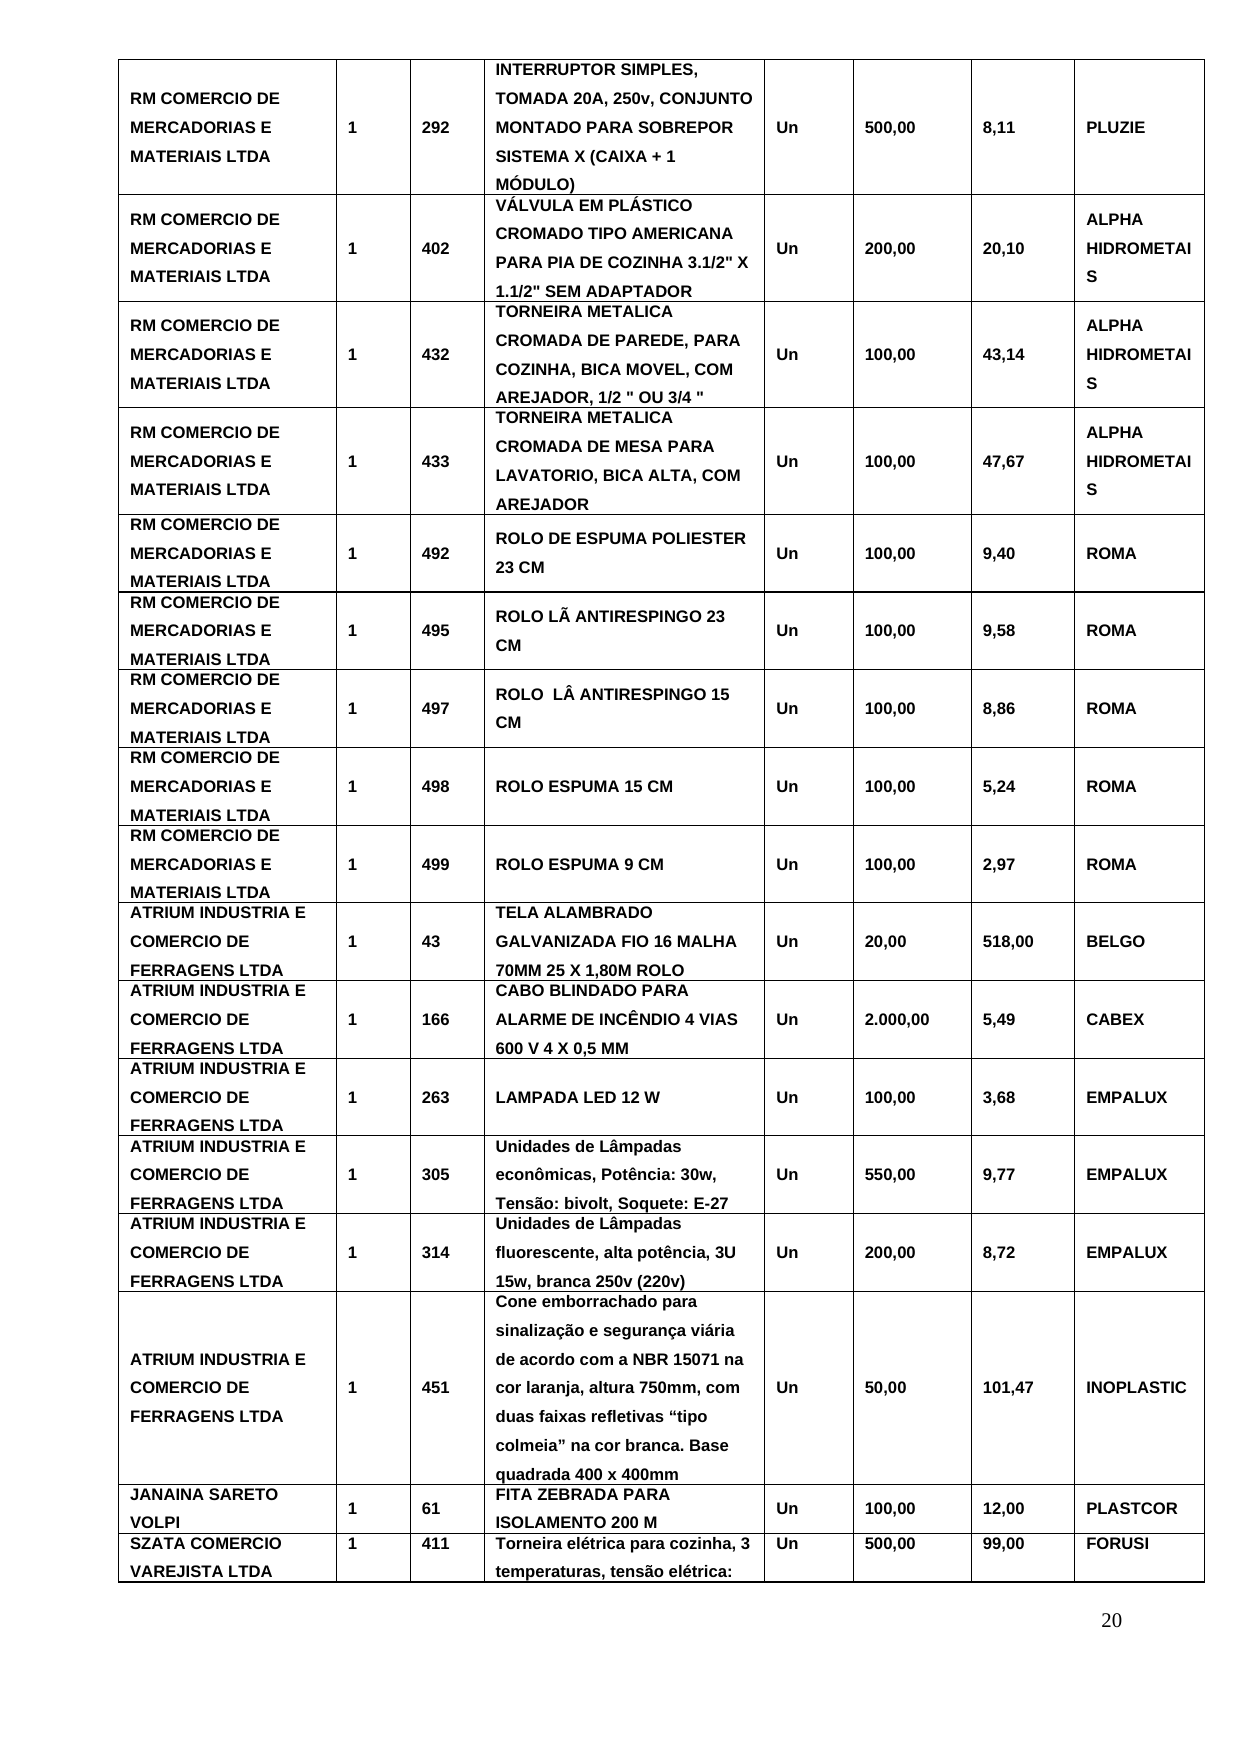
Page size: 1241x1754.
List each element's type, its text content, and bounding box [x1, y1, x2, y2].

table_cell Un [765, 195, 853, 301]
table_cell 8,86 [972, 670, 1074, 747]
table_cell JANAINA SARETO VOLPI [119, 1485, 336, 1532]
table_cell 492 [411, 515, 484, 591]
table_cell EMPALUX [1075, 1136, 1204, 1213]
table_cell 100,00 [854, 515, 971, 591]
table_cell 2,97 [972, 826, 1074, 902]
table_cell BELGO [1075, 903, 1204, 980]
table_cell 314 [411, 1214, 484, 1291]
table_cell 1 [337, 826, 410, 902]
table_cell 5,49 [972, 981, 1074, 1058]
table_cell RM COMERCIO DE MERCADORIAS E MATERIAIS LTDA [119, 302, 336, 407]
table_cell 500,00 [854, 60, 971, 194]
table_cell 518,00 [972, 903, 1074, 980]
table_cell 1 [337, 408, 410, 514]
table_cell ATRIUM INDUSTRIA E COMERCIO DE FERRAGENS LTDA [119, 1214, 336, 1291]
table_cell 499 [411, 826, 484, 902]
table_cell Un [765, 593, 853, 669]
table_cell LAMPADA LED 12 W [485, 1059, 764, 1135]
table_cell SZATA COMERCIO VAREJISTA LTDA [119, 1534, 336, 1581]
table_cell 497 [411, 670, 484, 747]
table_cell 500,00 [854, 1534, 971, 1581]
table_cell 100,00 [854, 408, 971, 514]
table_cell TELA ALAMBRADO GALVANIZADA FIO 16 MALHA 70MM 25 X 1,80M ROLO [485, 903, 764, 980]
table_cell ROLO LÂ ANTIRESPINGO 15 CM [485, 670, 764, 747]
table_cell RM COMERCIO DE MERCADORIAS E MATERIAIS LTDA [119, 593, 336, 669]
table_cell 20,00 [854, 903, 971, 980]
table_cell 166 [411, 981, 484, 1058]
table_cell Un [765, 903, 853, 980]
table_cell 1 [337, 1292, 410, 1483]
table_cell ALPHA HIDROMETAIS [1075, 302, 1204, 407]
table_cell 1 [337, 515, 410, 591]
table_cell 1 [337, 1214, 410, 1291]
table_cell Un [765, 1485, 853, 1532]
table_cell 451 [411, 1292, 484, 1483]
table_cell 495 [411, 593, 484, 669]
table_cell 1 [337, 593, 410, 669]
table_cell 8,72 [972, 1214, 1074, 1291]
table_cell 8,11 [972, 60, 1074, 194]
table_cell 100,00 [854, 1059, 971, 1135]
table_cell Un [765, 981, 853, 1058]
table_cell 43 [411, 903, 484, 980]
table_cell Un [765, 1534, 853, 1581]
table_cell 20,10 [972, 195, 1074, 301]
table_cell ROMA [1075, 826, 1204, 902]
table_cell ROMA [1075, 515, 1204, 591]
table_cell RM COMERCIO DE MERCADORIAS E MATERIAIS LTDA [119, 195, 336, 301]
table_cell 9,40 [972, 515, 1074, 591]
table_cell ROMA [1075, 670, 1204, 747]
table_cell 433 [411, 408, 484, 514]
table_cell 1 [337, 981, 410, 1058]
table_cell Cone emborrachado para sinalização e segurança viária de acordo com a NBR 15071 na cor laranja, altura 750mm, com duas faixas refletivas “tipo colmeia” na cor branca. Base quadrada 400 x 400mm [485, 1292, 764, 1483]
table_cell ATRIUM INDUSTRIA E COMERCIO DE FERRAGENS LTDA [119, 981, 336, 1058]
table_cell 1 [337, 195, 410, 301]
table_cell Un [765, 748, 853, 824]
table_cell EMPALUX [1075, 1059, 1204, 1135]
table_cell ATRIUM INDUSTRIA E COMERCIO DE FERRAGENS LTDA [119, 903, 336, 980]
table_cell ATRIUM INDUSTRIA E COMERCIO DE FERRAGENS LTDA [119, 1136, 336, 1213]
table_cell FORUSI [1075, 1534, 1204, 1581]
table_cell RM COMERCIO DE MERCADORIAS E MATERIAIS LTDA [119, 826, 336, 902]
table_cell 61 [411, 1485, 484, 1532]
table_cell 1 [337, 1485, 410, 1532]
table_cell Un [765, 1059, 853, 1135]
table_cell 1 [337, 1534, 410, 1581]
table_cell CABO BLINDADO PARA ALARME DE INCÊNDIO 4 VIAS 600 V 4 X 0,5 MM [485, 981, 764, 1058]
table_cell Un [765, 302, 853, 407]
table_cell 411 [411, 1534, 484, 1581]
table_cell RM COMERCIO DE MERCADORIAS E MATERIAIS LTDA [119, 515, 336, 591]
table_cell 1 [337, 1136, 410, 1213]
table_cell 12,00 [972, 1485, 1074, 1532]
table_cell EMPALUX [1075, 1214, 1204, 1291]
table_cell ROLO DE ESPUMA POLIESTER 23 CM [485, 515, 764, 591]
table_cell 100,00 [854, 593, 971, 669]
table_cell RM COMERCIO DE MERCADORIAS E MATERIAIS LTDA [119, 670, 336, 747]
table_cell CABEX [1075, 981, 1204, 1058]
table_cell ROMA [1075, 748, 1204, 824]
table_cell RM COMERCIO DE MERCADORIAS E MATERIAIS LTDA [119, 60, 336, 194]
table_cell ROLO ESPUMA 15 CM [485, 748, 764, 824]
table_cell Un [765, 408, 853, 514]
table_cell Un [765, 1292, 853, 1483]
table_cell ATRIUM INDUSTRIA E COMERCIO DE FERRAGENS LTDA [119, 1059, 336, 1135]
table_cell Un [765, 515, 853, 591]
table_cell Un [765, 60, 853, 194]
table_cell FITA ZEBRADA PARA ISOLAMENTO 200 M [485, 1485, 764, 1532]
table_cell ALPHA HIDROMETAIS [1075, 195, 1204, 301]
table_cell 3,68 [972, 1059, 1074, 1135]
table_cell 292 [411, 60, 484, 194]
table_cell Un [765, 670, 853, 747]
table_cell 305 [411, 1136, 484, 1213]
table_cell Unidades de Lâmpadas fluorescente, alta potência, 3U 15w, branca 250v (220v) [485, 1214, 764, 1291]
table_cell 200,00 [854, 195, 971, 301]
table_cell 263 [411, 1059, 484, 1135]
table_cell RM COMERCIO DE MERCADORIAS E MATERIAIS LTDA [119, 408, 336, 514]
table_cell Unidades de Lâmpadas econômicas, Potência: 30w, Tensão: bivolt, Soquete: E-27 [485, 1136, 764, 1213]
table_cell PLUZIE [1075, 60, 1204, 194]
table_cell 1 [337, 302, 410, 407]
table_cell 1 [337, 903, 410, 980]
table_cell 1 [337, 748, 410, 824]
table_cell ROMA [1075, 593, 1204, 669]
table_cell 100,00 [854, 826, 971, 902]
table_cell VÁLVULA EM PLÁSTICO CROMADO TIPO AMERICANA PARA PIA DE COZINHA 3.1/2" X 1.1/2" SEM ADAPTADOR [485, 195, 764, 301]
table_cell 1 [337, 670, 410, 747]
table_cell Torneira elétrica para cozinha, 3 temperaturas, tensão elétrica: [485, 1534, 764, 1581]
table_cell INOPLASTIC [1075, 1292, 1204, 1483]
table_cell 43,14 [972, 302, 1074, 407]
table_cell 101,47 [972, 1292, 1074, 1483]
table_cell 47,67 [972, 408, 1074, 514]
table_cell 100,00 [854, 748, 971, 824]
table_cell TORNEIRA METALICA CROMADA DE PAREDE, PARA COZINHA, BICA MOVEL, COM AREJADOR, 1/2 " OU 3/4 " [485, 302, 764, 407]
table_cell ROLO LÃ ANTIRESPINGO 23 CM [485, 593, 764, 669]
table_cell 402 [411, 195, 484, 301]
table_cell 99,00 [972, 1534, 1074, 1581]
table_cell 550,00 [854, 1136, 971, 1213]
table_cell 100,00 [854, 670, 971, 747]
table_cell INTERRUPTOR SIMPLES, TOMADA 20A, 250v, CONJUNTO MONTADO PARA SOBREPOR SISTEMA X (CAIXA + 1 MÓDULO) [485, 60, 764, 194]
table_cell 100,00 [854, 302, 971, 407]
table_cell Un [765, 1136, 853, 1213]
table_cell ALPHA HIDROMETAIS [1075, 408, 1204, 514]
table_cell 432 [411, 302, 484, 407]
table_cell 1 [337, 60, 410, 194]
table_cell Un [765, 1214, 853, 1291]
table_cell 498 [411, 748, 484, 824]
table_cell RM COMERCIO DE MERCADORIAS E MATERIAIS LTDA [119, 748, 336, 824]
table_cell 9,77 [972, 1136, 1074, 1213]
table_cell 100,00 [854, 1485, 971, 1532]
table_cell 5,24 [972, 748, 1074, 824]
table_cell Un [765, 826, 853, 902]
table_cell ROLO ESPUMA 9 CM [485, 826, 764, 902]
table_cell ATRIUM INDUSTRIA E COMERCIO DE FERRAGENS LTDA [119, 1292, 336, 1483]
table_cell 1 [337, 1059, 410, 1135]
table_cell TORNEIRA METALICA CROMADA DE MESA PARA LAVATORIO, BICA ALTA, COM AREJADOR [485, 408, 764, 514]
table_cell 200,00 [854, 1214, 971, 1291]
table_cell 9,58 [972, 593, 1074, 669]
table_cell 50,00 [854, 1292, 971, 1483]
table_cell 2.000,00 [854, 981, 971, 1058]
table_cell PLASTCOR [1075, 1485, 1204, 1532]
